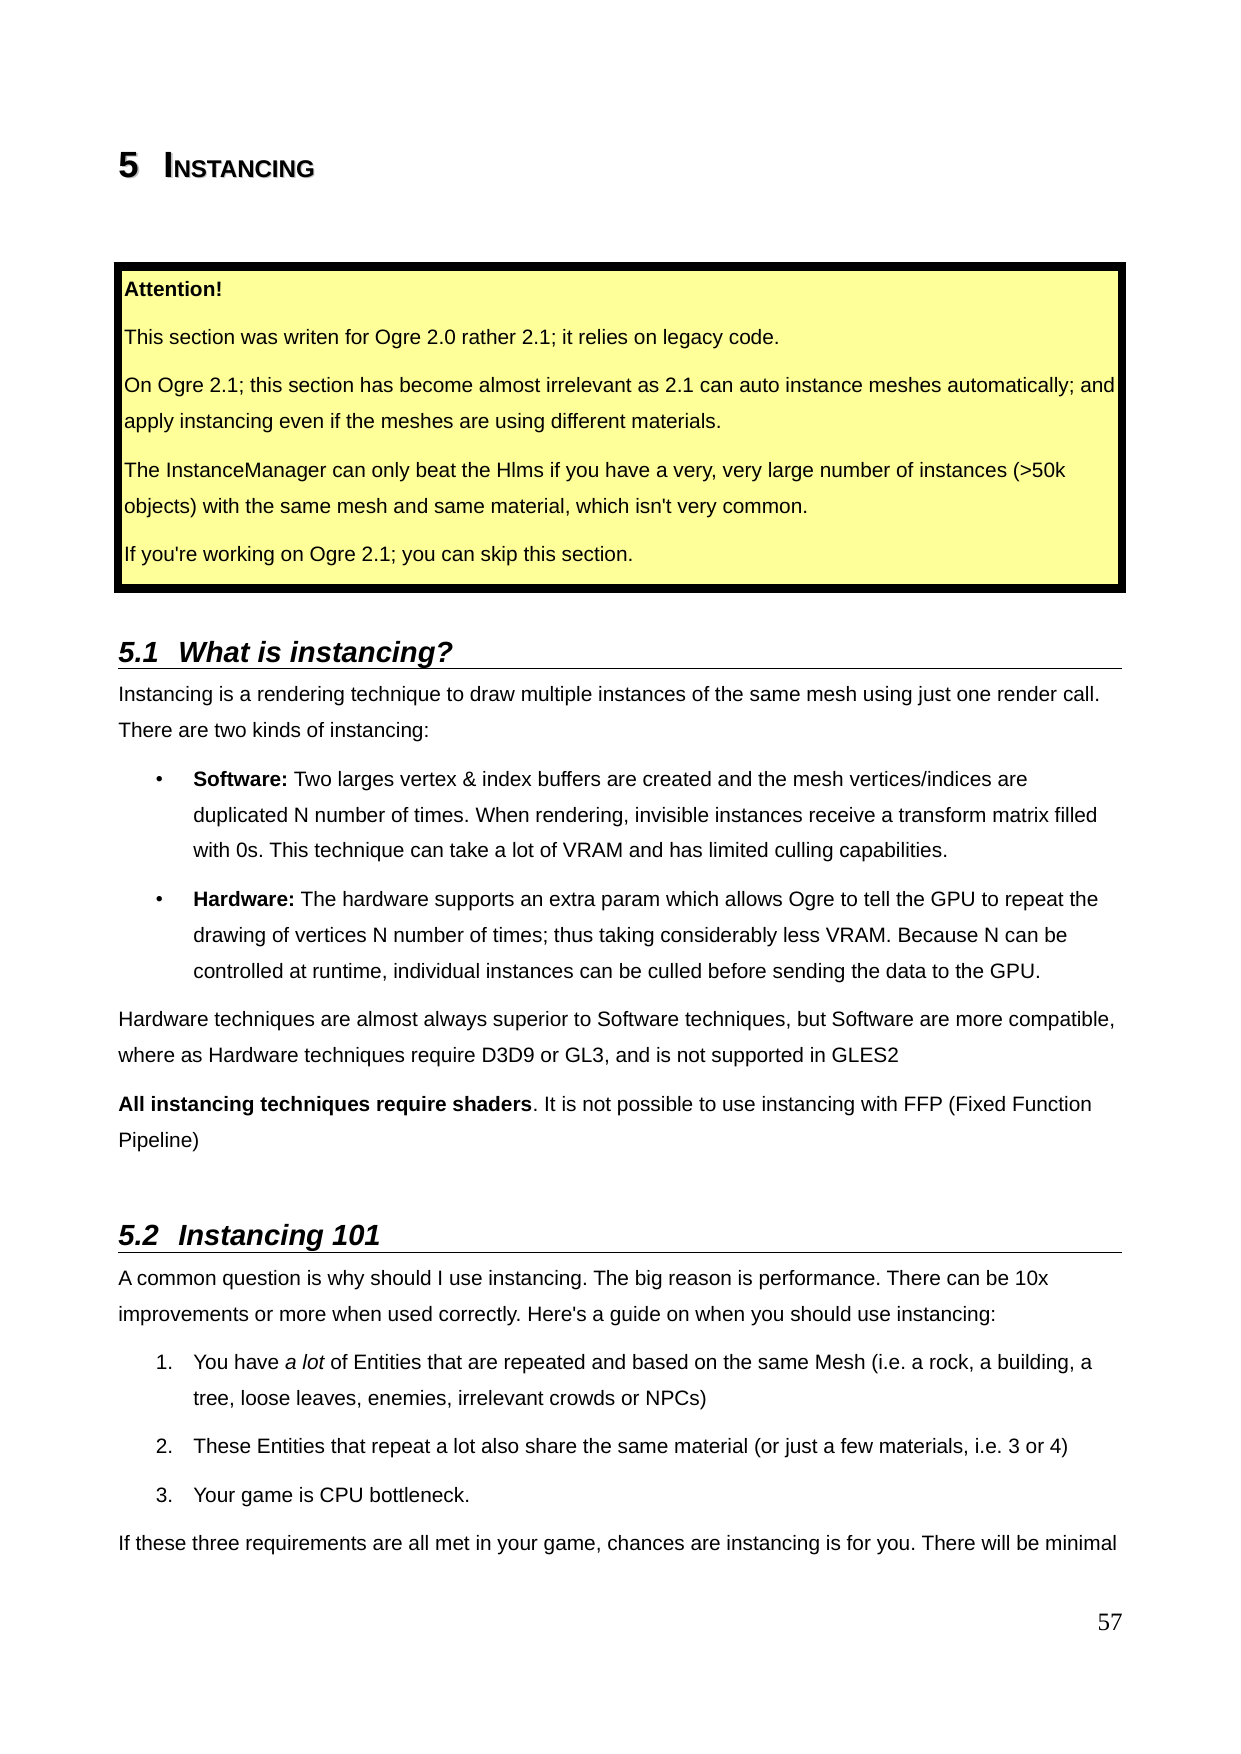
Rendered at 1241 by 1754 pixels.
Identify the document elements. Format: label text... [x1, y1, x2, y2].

list You have a lot of Entities that are repeated and based on the same Mesh (i.e. a rock, a building, a tree, loose leaves, enemies, irrelevant crowds or NPCs) [156, 1350, 1122, 1410]
subtitle Instancing [118, 143, 1122, 185]
list Hardware: The hardware supports an extra param which allows Ogre to tell the GPU to repeat the drawing of vertices N number of times; thus taking considerably less VRAM. Because N can be controlled at runtime, individual instances can be culled before sending the data to the GPU. [156, 887, 1122, 983]
text Instancing is a rendering technique to draw multiple instances of the same mesh using just one render call. There are two kinds of instancing: [118, 682, 1122, 742]
text If these three requirements are all met in your game, chances are instancing is for you. There will be minimal [118, 1531, 1122, 1555]
list These Entities that repeat a lot also share the same material (or just a few materials, i.e. 3 or 4) [156, 1434, 1122, 1458]
list Software: Two larges vertex & index buffers are created and the mesh vertices/indices are duplicated N number of times. When rendering, invisible instances receive a transform matrix filled with 0s. This technique can take a lot of VRAM and has limited culling capabilities. [156, 766, 1122, 862]
text Hardware techniques are almost always superior to Software techniques, but Software are more compatible, where as Hardware techniques require D3D9 or GL3, and is not supported in GLES2 [118, 1007, 1122, 1067]
subtitle What is instancing? [118, 635, 1122, 668]
text A common question is why should I use instancing. The big reason is performance. There can be 10x improvements or more when used correctly. Here's a guide on when you should use instancing: [118, 1265, 1122, 1325]
list Your game is CPU bottleneck. [156, 1483, 1122, 1507]
table_header Attention! This section was writen for Ogre 2.0 rather 2.1; it relies on legacy code. On Ogre 2.1; this section has become almost irrelevant as 2.1 can auto instance meshes automatically; and apply instancing even if the meshes are using different materials. The InstanceManager can only beat the Hlms if you have a very, very large number of instances (>50k objects) with the same mesh and same material, which isn't very common. If you're working on Ogre 2.1; you can skip this section. [122, 271, 1118, 584]
subtitle Instancing 101 [118, 1218, 1122, 1252]
text All instancing techniques require shaders. It is not possible to use instancing with FFP (Fixed Function Pipeline) [118, 1092, 1122, 1151]
